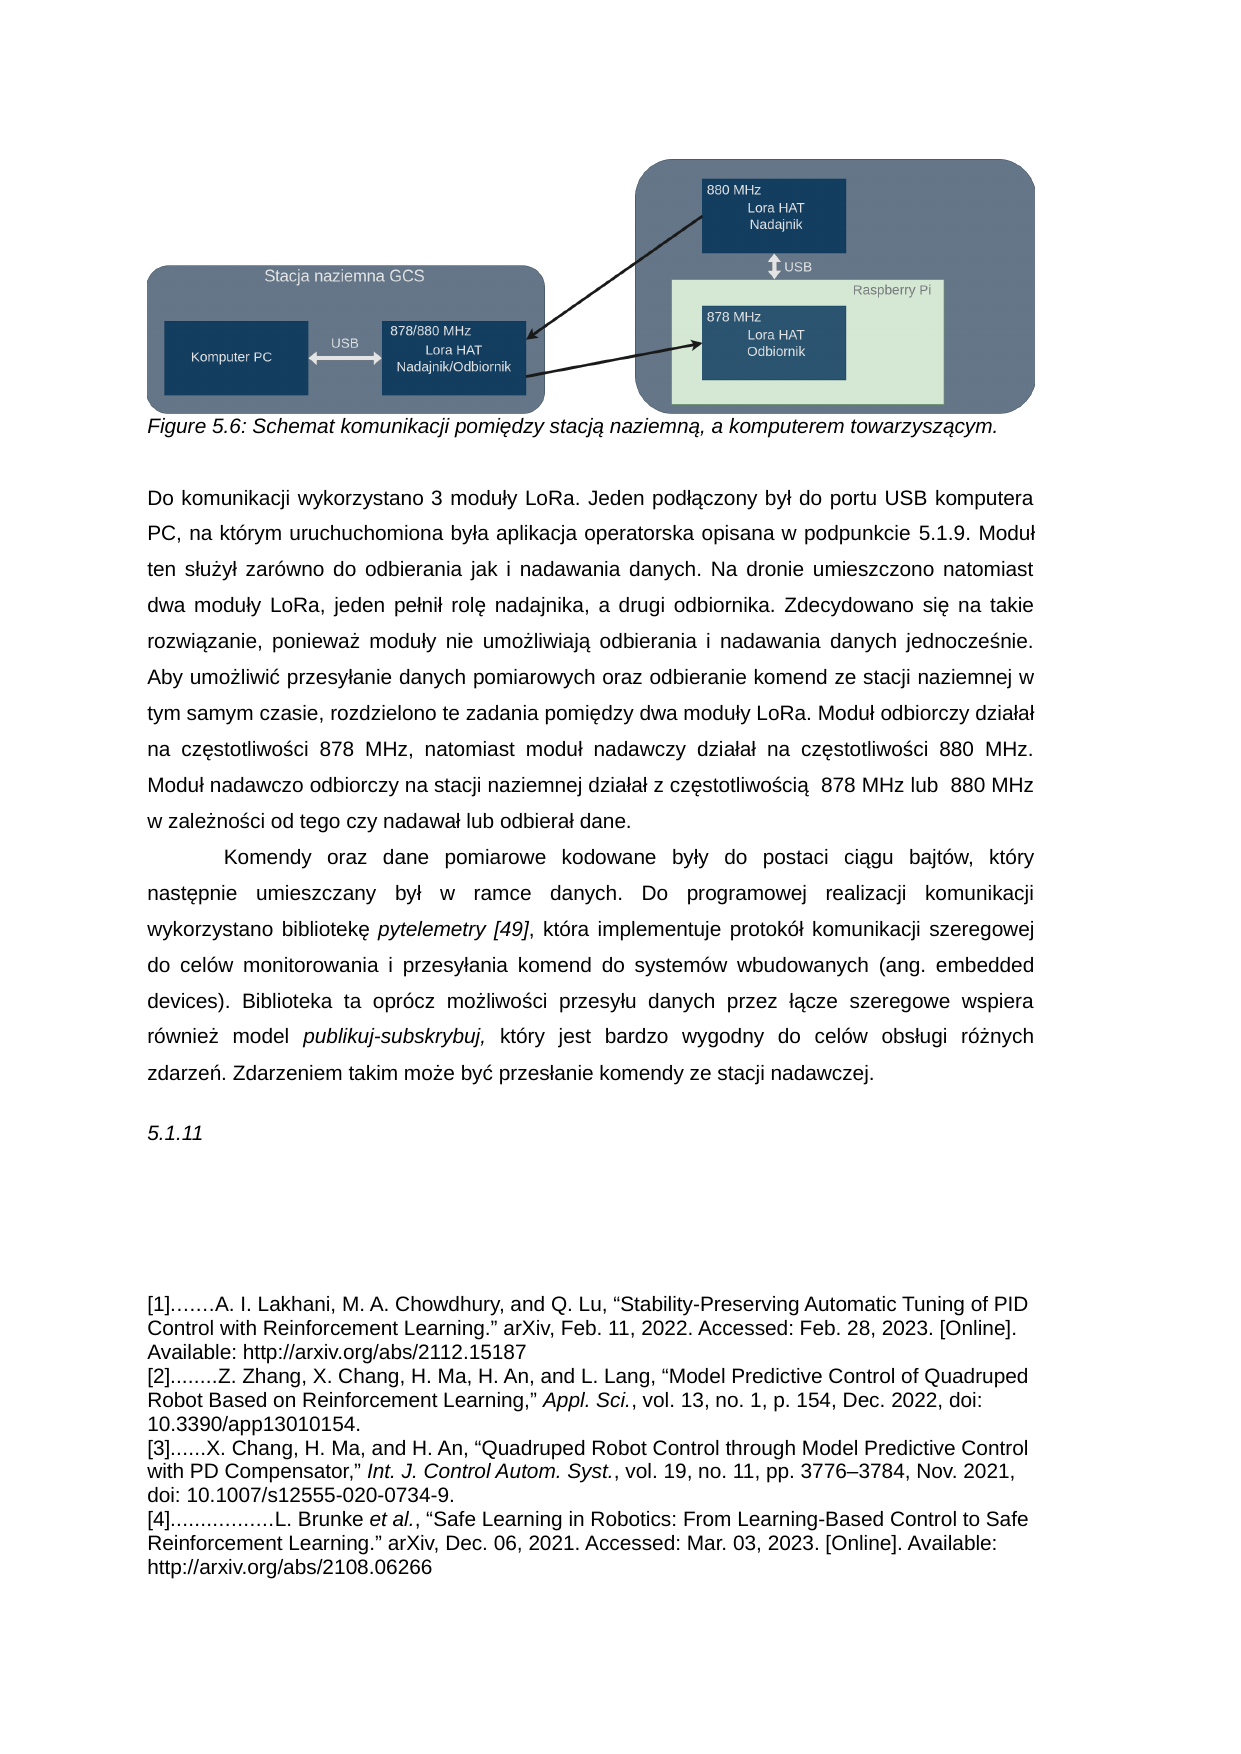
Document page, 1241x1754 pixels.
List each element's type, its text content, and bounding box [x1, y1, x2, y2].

text Figure 5.6: Schemat komunikacji pomiędzy stacją naziemną, a komputerem towarzyszącym. [147, 414, 1035, 437]
text [2] Z. Zhang, X. Chang, H. Ma, H. An, and L. Lang, “Model Predictive Control of Quadruped Robot Based on Reinforcement Learning,” Appl. Sci., vol. 13, no. 1, p. 154, Dec. 2022, doi: 10.3390/app13010154. [147, 1363, 1035, 1435]
text Komendy oraz dane pomiarowe kodowane były do postaci ciągu bajtów, który następnie umieszczany był w ramce danych. Do programowej realizacji komunikacji wykorzystano bibliotekę pytelemetry [49], która implementuje protokół komunikacji szeregowej do celów monitorowania i przesyłania komend do systemów wbudowanych (ang. embedded devices). Biblioteka ta oprócz możliwości przesyłu danych przez łącze szeregowe wspiera również model publikuj-subskrybuj, który jest bardzo wygodny do celów obsługi różnych zdarzeń. Zdarzeniem takim może być przesłanie komendy ze stacji nadawczej. [147, 845, 1035, 1084]
text [3] X. Chang, H. Ma, and H. An, “Quadruped Robot Control through Model Predictive Control with PD Compensator,” Int. J. Control Autom. Syst., vol. 19, no. 11, pp. 3776–3784, Nov. 2021, doi: 10.1007/s12555-020-0734-9. [147, 1435, 1035, 1507]
text [1] A. I. Lakhani, M. A. Chowdhury, and Q. Lu, “Stability-Preserving Automatic Tuning of PID Control with Reinforcement Learning.” arXiv, Feb. 11, 2022. Accessed: Feb. 28, 2023. [Online]. Available: http://arxiv.org/abs/2112.15187 [147, 1292, 1035, 1363]
text Do komunikacji wykorzystano 3 moduły LoRa. Jeden podłączony był do portu USB komputera PC, na którym uruchuchomiona była aplikacja operatorska opisana w podpunkcie 5.1.9. Moduł ten służył zarówno do odbierania jak i nadawania danych. Na dronie umieszczono natomiast dwa moduły LoRa, jeden pełnił rolę nadajnika, a drugi odbiornika. Zdecydowano się na takie rozwiązanie, ponieważ moduły nie umożliwiają odbierania i nadawania danych jednocześnie. Aby umożliwić przesyłanie danych pomiarowych oraz odbieranie komend ze stacji naziemnej w tym samym czasie, rozdzielono te zadania pomiędzy dwa moduły LoRa. Moduł odbiorczy działał na częstotliwości 878 MHz, natomiast moduł nadawczy działał na częstotliwości 880 MHz. Moduł nadawczo odbiorczy na stacji naziemnej działał z częstotliwością 878 MHz lub 880 MHz w zależności od tego czy nadawał lub odbierał dane. [147, 485, 1035, 833]
picture [147, 159, 1035, 414]
text [4] L. Brunke et al., “Safe Learning in Robotics: From Learning-Based Control to Safe Reinforcement Learning.” arXiv, Dec. 06, 2021. Accessed: Mar. 03, 2023. [Online]. Available: http://arxiv.org/abs/2108.06266 [147, 1507, 1035, 1579]
